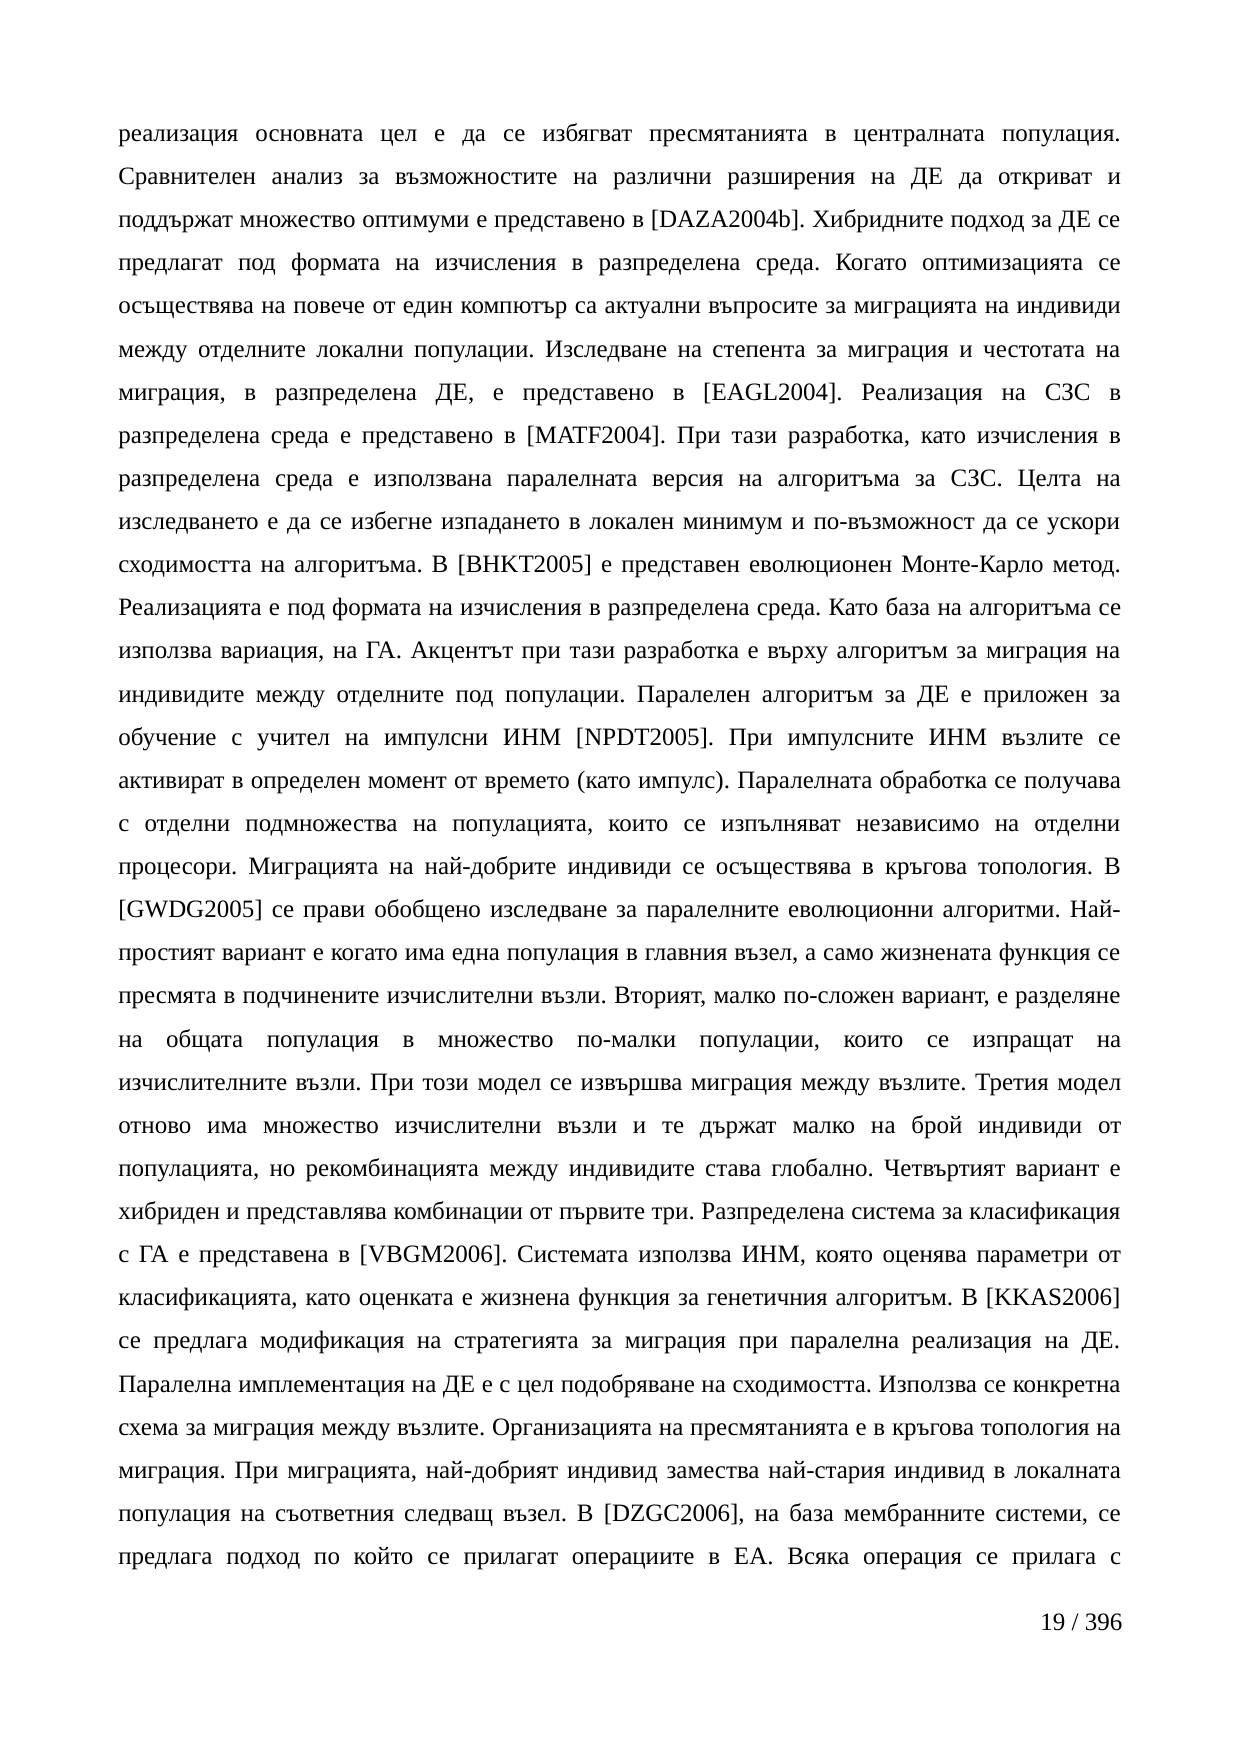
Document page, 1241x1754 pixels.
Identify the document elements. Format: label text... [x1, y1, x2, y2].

text реализация основната цел е да се избягват пресмятанията в централната популация. Сравнителен анализ за възможностите на различни разширения на ДЕ да откриват и поддържат множество оптимуми е представено в [DAZA2004b]. Хибридните подход за ДЕ се предлагат под формата на изчисления в разпределена среда. Когато оптимизацията се осъществява на повече от един компютър са актуални въпросите за миграцията на индивиди между отделните локални популации. Изследване на степента за миграция и честотата на миграция, в разпределена ДЕ, е представено в [EAGL2004]. Реализация на СЗС в разпределена среда е представено в [MATF2004]. При тази разработка, като изчисления в разпределена среда е използвана паралелната версия на алгоритъма за СЗС. Целта на изследването е да се избегне изпадането в локален минимум и по-възможност да се ускори сходимостта на алгоритъма. В [BHKT2005] е представен еволюционен Монте-Карло метод. Реализацията е под формата на изчисления в разпределена среда. Като база на алгоритъма се използва вариация, на ГА. Акцентът при тази разработка е върху алгоритъм за миграция на индивидите между отделните под популации. Паралелен алгоритъм за ДЕ е приложен за обучение с учител на импулсни ИНМ [NPDT2005]. При импулсните ИНМ възлите се активират в определен момент от времето (като импулс). Паралелната обработка се получава с отделни подмножества на популацията, които се изпълняват независимо на отделни процесори. Миграцията на най-добрите индивиди се осъществява в кръгова топология. В [GWDG2005] се прави обобщено изследване за паралелните еволюционни алгоритми. Най-простият вариант е когато има една популация в главния възел, а само жизнената функция се пресмята в подчинените изчислителни възли. Вторият, малко по-сложен вариант, е разделяне на общата популация в множество по-малки популации, които се изпращат на изчислителните възли. При този модел се извършва миграция между възлите. Третия модел отново има множество изчислителни възли и те държат малко на брой индивиди от популацията, но рекомбинацията между индивидите става глобално. Четвъртият вариант е хибриден и представлява комбинации от първите три. Разпределена система за класификация с ГА е представена в [VBGM2006]. Системата използва ИНМ, която оценява параметри от класификацията, като оценката е жизнена функция за генетичния алгоритъм. В [KKAS2006] се предлага модификация на стратегията за миграция при паралелна реализация на ДЕ. Паралелна имплементация на ДЕ е с цел подобряване на сходимостта. Използва се конкретна схема за миграция между възлите. Организацията на пресмятанията е в кръгова топология на миграция. При миграцията, най-добрият индивид замества най-стария индивид в локалната популация на съответния следващ възел. В [DZGC2006], на база мембранните системи, се предлага подход по който се прилагат операциите в ЕА. Всяка операция се прилага с [118, 118, 1122, 1570]
